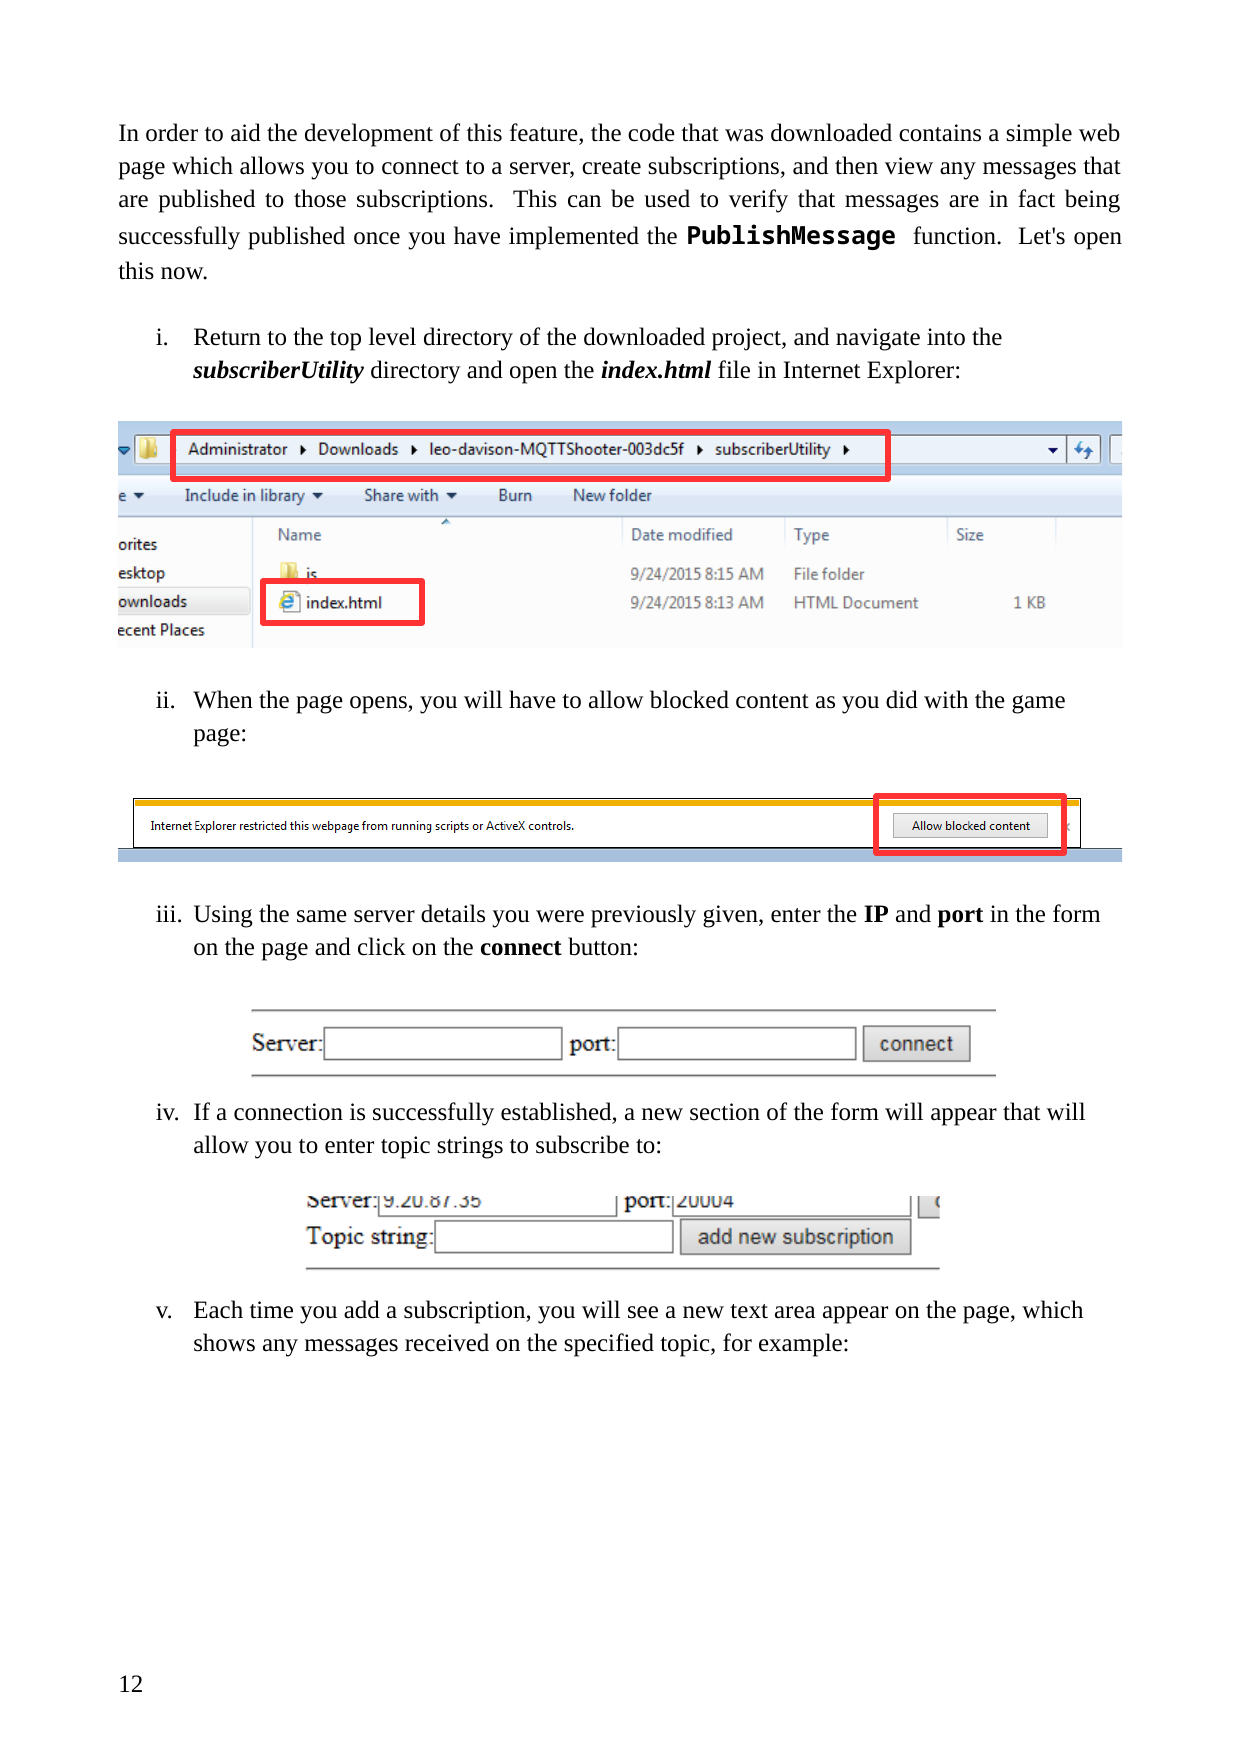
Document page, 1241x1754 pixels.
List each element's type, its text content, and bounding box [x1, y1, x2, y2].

list Using the same server details you were previously given, enter the IP and port in the form on the page and click on the connect button: [156, 899, 1122, 961]
list If a connection is successfully established, a new section of the form will appear that will allow you to enter topic strings to subscribe to: [156, 1097, 1122, 1159]
list Return to the top level directory of the downloaded project, and navigate into the subscriberUtility directory and open the index.html file in Internet Explorer: [156, 322, 1122, 384]
picture [118, 783, 1123, 862]
picture [244, 997, 996, 1094]
text In order to aid the development of this feature, the code that was downloaded contains a simple web page which allows you to connect to a server, create subscriptions, and then view any messages that are published to those subscriptions. This can be used to verify that messages are in fact being successfully published once you have implemented the PublishMessage function. Let's open this now. [118, 118, 1122, 285]
picture [118, 421, 1123, 648]
list Each time you add a subscription, you will see a new text area appear on the page, which shows any messages received on the specified topic, for example: [156, 1295, 1122, 1357]
list When the page opens, you will have to allow blocked content as you did with the game page: [156, 685, 1122, 746]
picture [300, 1196, 940, 1287]
